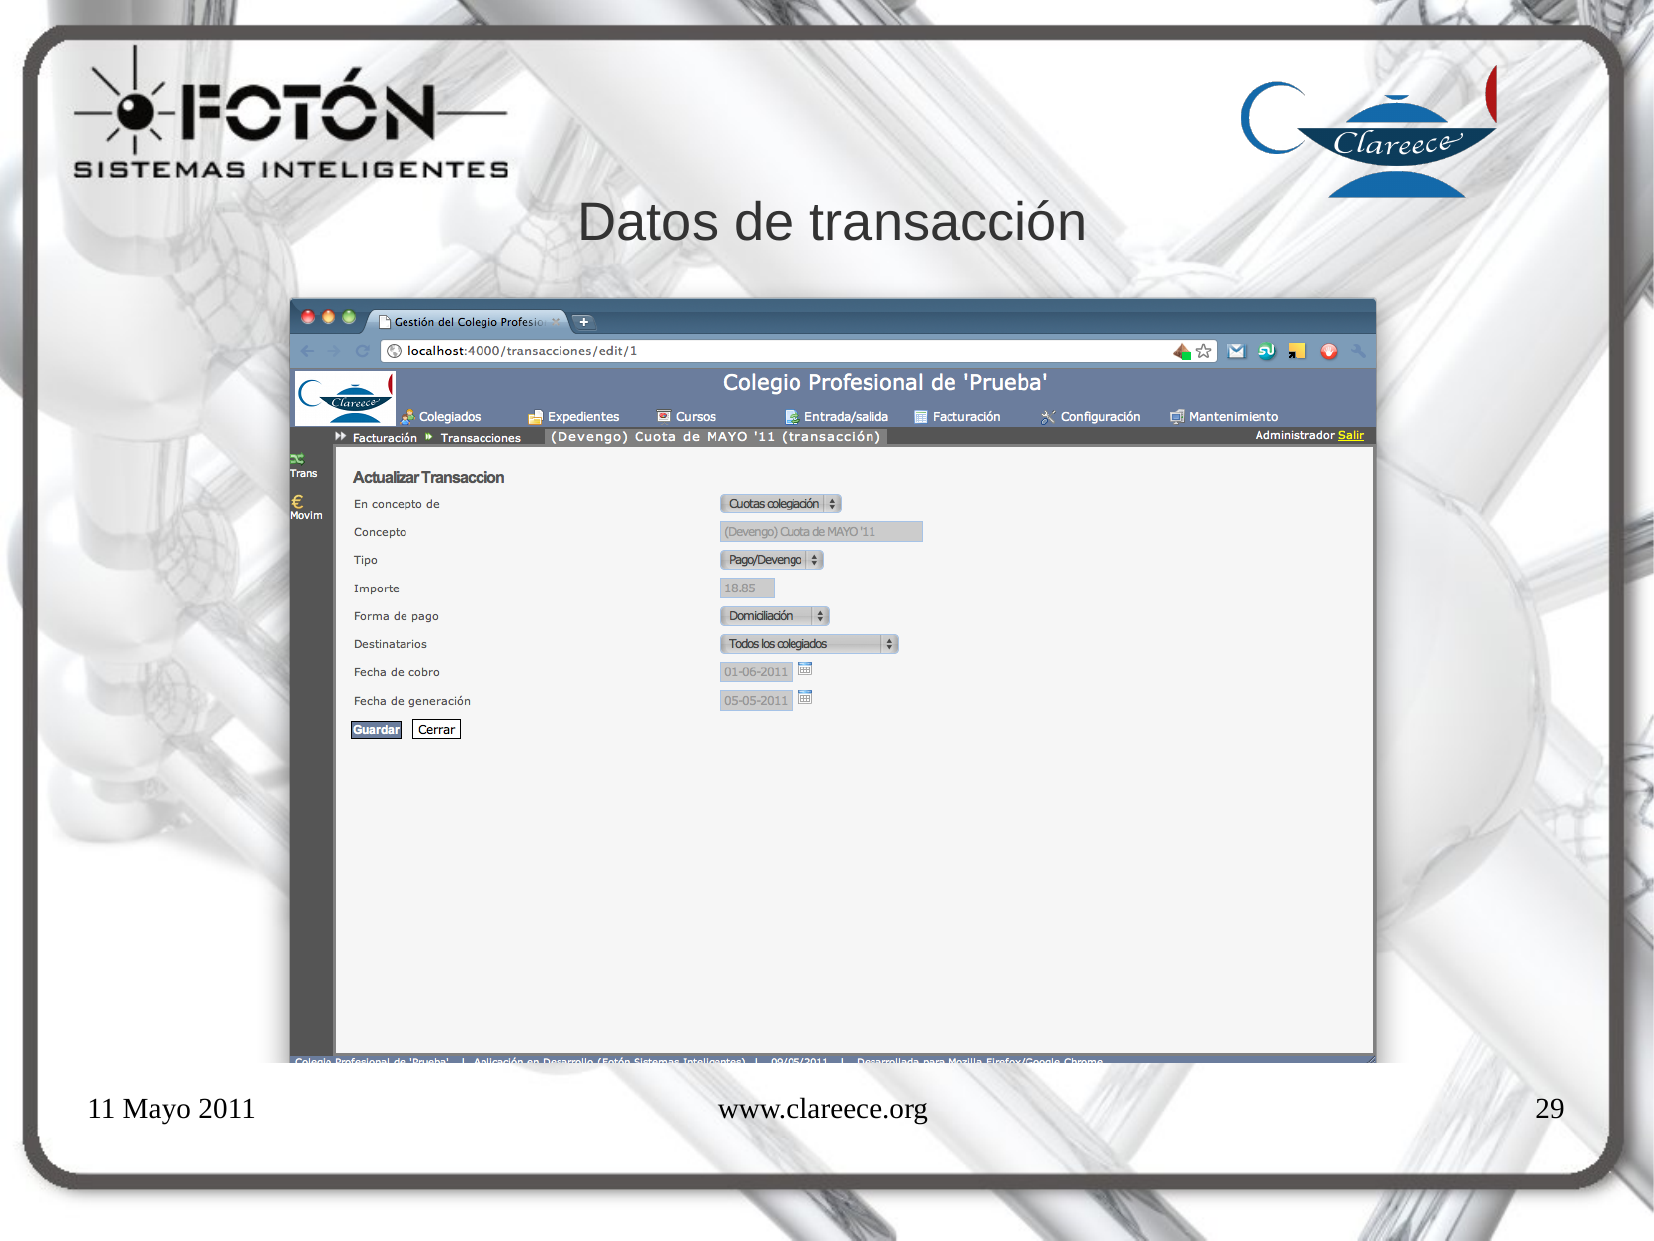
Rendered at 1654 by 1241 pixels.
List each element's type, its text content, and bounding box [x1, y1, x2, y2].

picture [0, 0, 1654, 1241]
title Datos de transacción [88, 177, 1577, 266]
